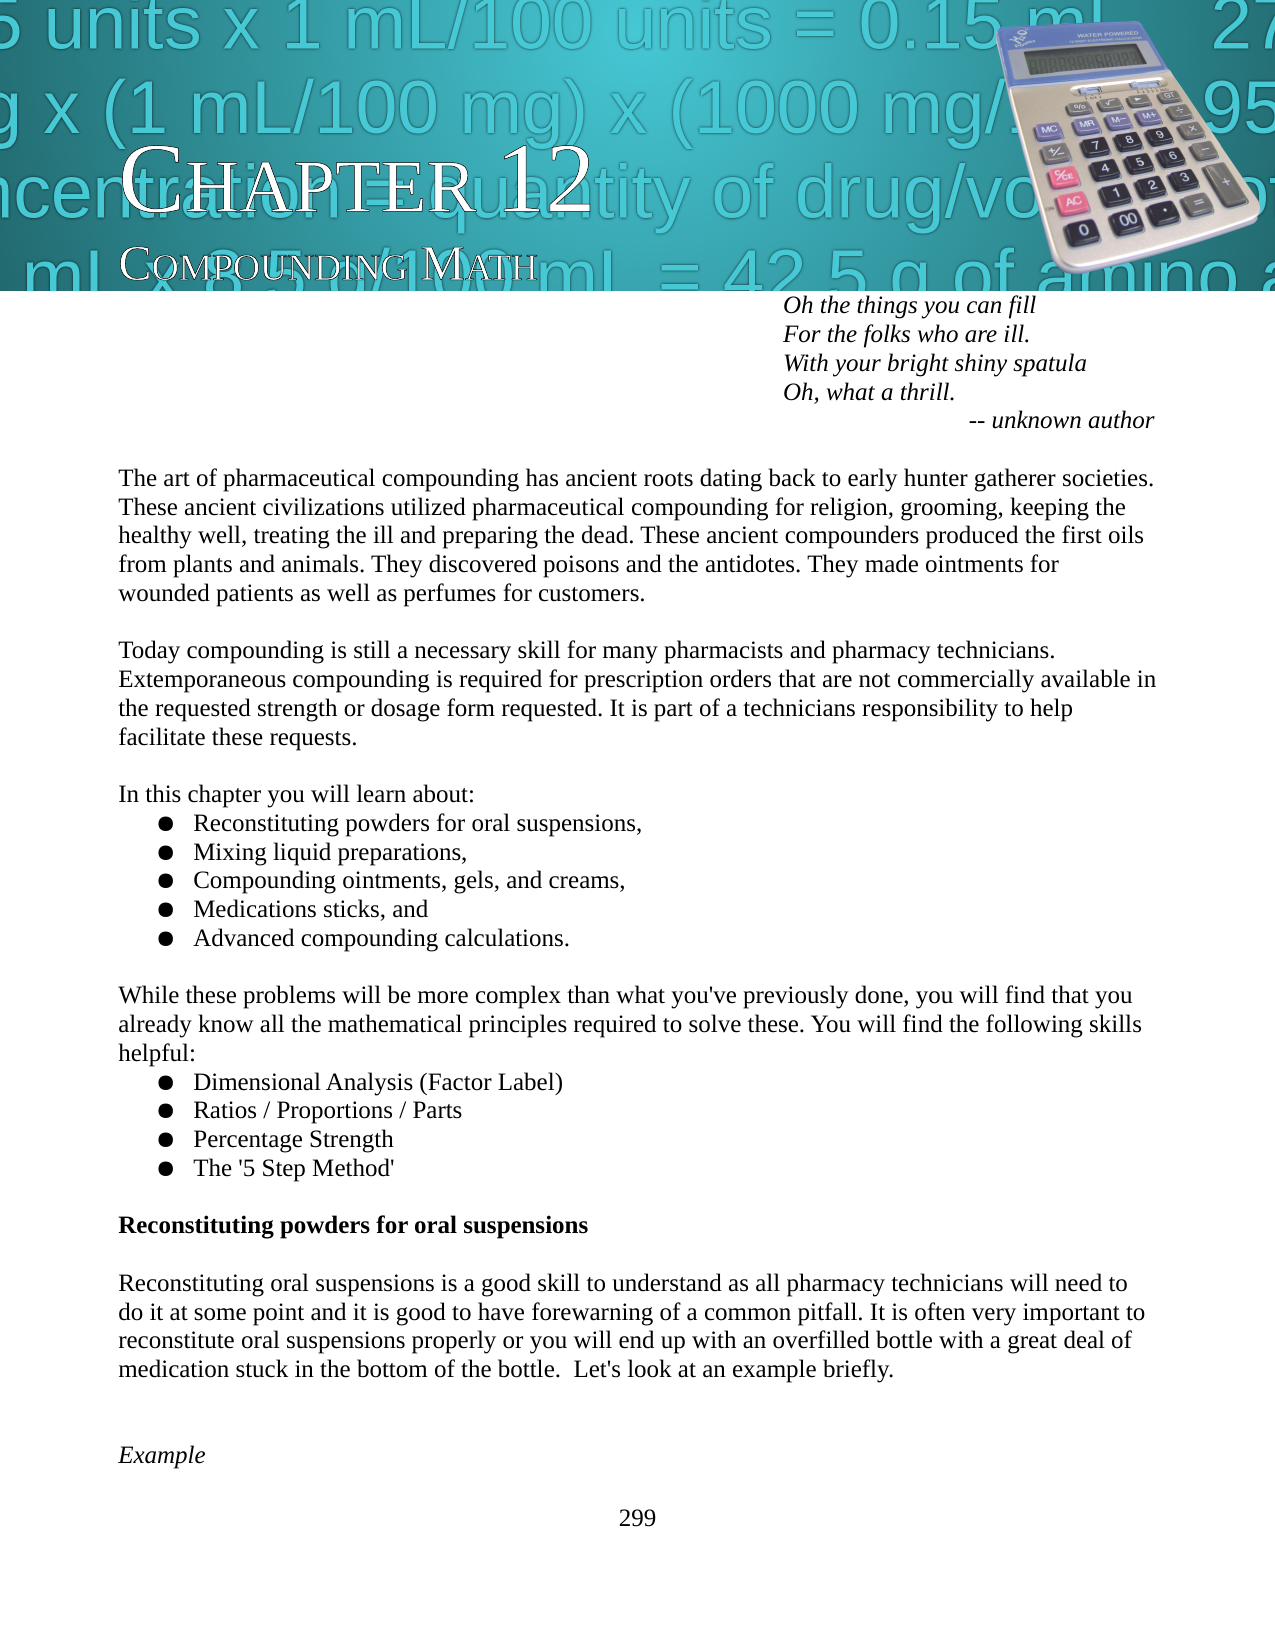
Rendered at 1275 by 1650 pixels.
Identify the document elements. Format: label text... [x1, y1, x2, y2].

list Dimensional Analysis (Factor Label) [156, 1067, 1157, 1096]
list Medications sticks, and [156, 894, 1157, 923]
text The art of pharmaceutical compounding has ancient roots dating back to early hunter gatherer societies. These ancient civilizations utilized pharmaceutical compounding for religion, grooming, keeping the healthy well, treating the ill and preparing the dead. These ancient compounders produced the first oils from plants and animals. They discovered poisons and the antidotes. They made ointments for wounded patients as well as perfumes for customers. [118, 463, 1157, 607]
text -- unknown author [118, 406, 1157, 434]
text Reconstituting powders for oral suspensions [118, 1211, 1157, 1239]
text Reconstituting oral suspensions is a good skill to understand as all pharmacy technicians will need to do it at some point and it is good to have forewarning of a common pitfall. It is often very important to reconstitute oral suspensions properly or you will end up with an overfilled bottle with a great deal of medication stuck in the bottom of the bottle. Let's look at an example briefly. [118, 1268, 1157, 1383]
text In this chapter you will learn about: [118, 779, 1157, 808]
picture [0, 0, 1275, 291]
list Advanced compounding calculations. [156, 923, 1157, 952]
list Percentage Strength [156, 1124, 1157, 1153]
list The '5 Step Method' [156, 1153, 1157, 1182]
text Oh the things you can fill For the folks who are ill. With your bright shiny spatula Oh, what a thrill. [783, 291, 1157, 406]
list Ratios / Proportions / Parts [156, 1096, 1157, 1124]
list Compounding ointments, gels, and creams, [156, 866, 1157, 894]
list Mixing liquid preparations, [156, 837, 1157, 866]
text Today compounding is still a necessary skill for many pharmacists and pharmacy technicians. Extemporaneous compounding is required for prescription orders that are not commercially available in the requested strength or dosage form requested. It is part of a technicians responsibility to help facilitate these requests. [118, 636, 1157, 751]
list Reconstituting powders for oral suspensions, [156, 808, 1157, 837]
text While these problems will be more complex than what you've previously done, you will find that you already know all the mathematical principles required to solve these. You will find the following skills helpful: [118, 981, 1157, 1067]
text Example [118, 1441, 1157, 1469]
